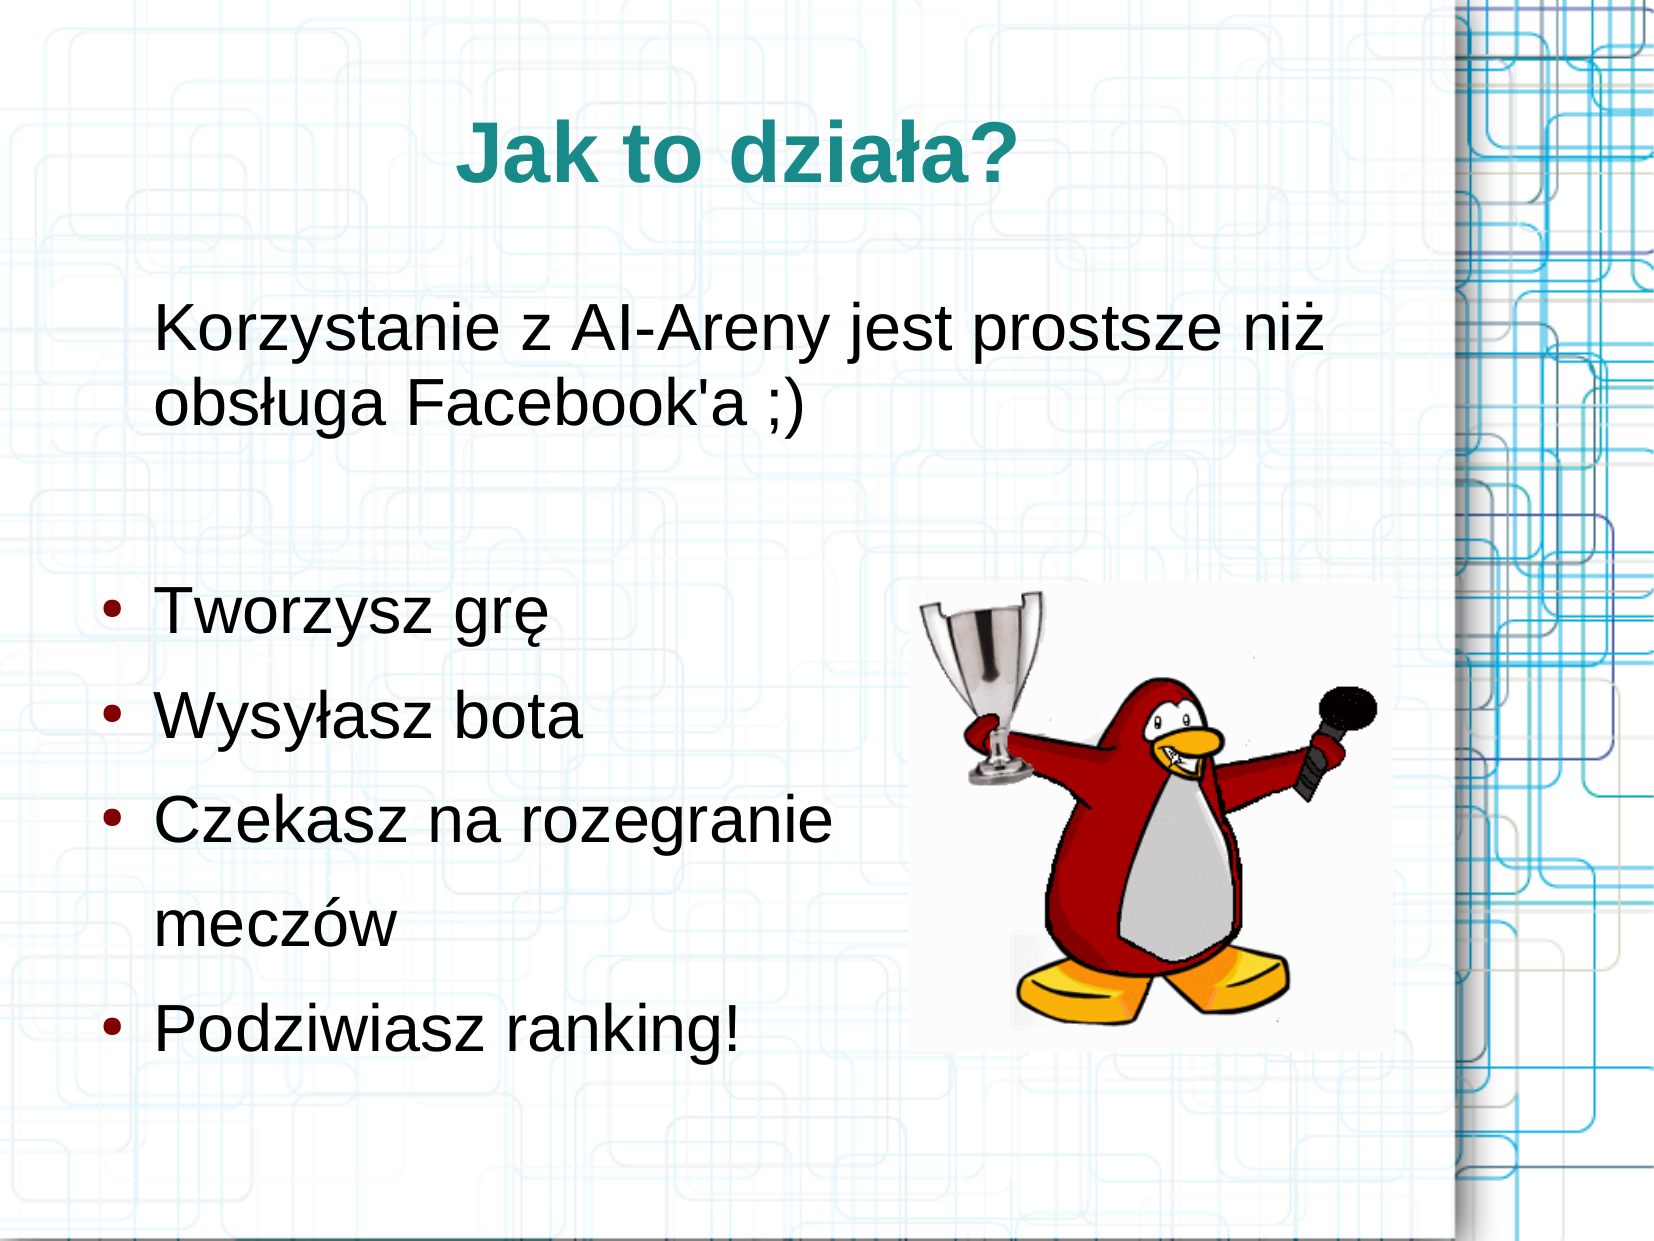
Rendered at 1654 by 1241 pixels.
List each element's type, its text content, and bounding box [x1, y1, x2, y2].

list Korzystanie z AI-Areny jest prostsze niż obsługa Facebook'a ;) Tworzysz grę Wysyłasz bota Czekasz na rozegranie meczów Podziwiasz ranking! [82, 290, 1418, 1241]
picture [909, 582, 1393, 1052]
title Jak to działa? [59, 49, 1418, 257]
picture [0, 0, 1654, 1241]
